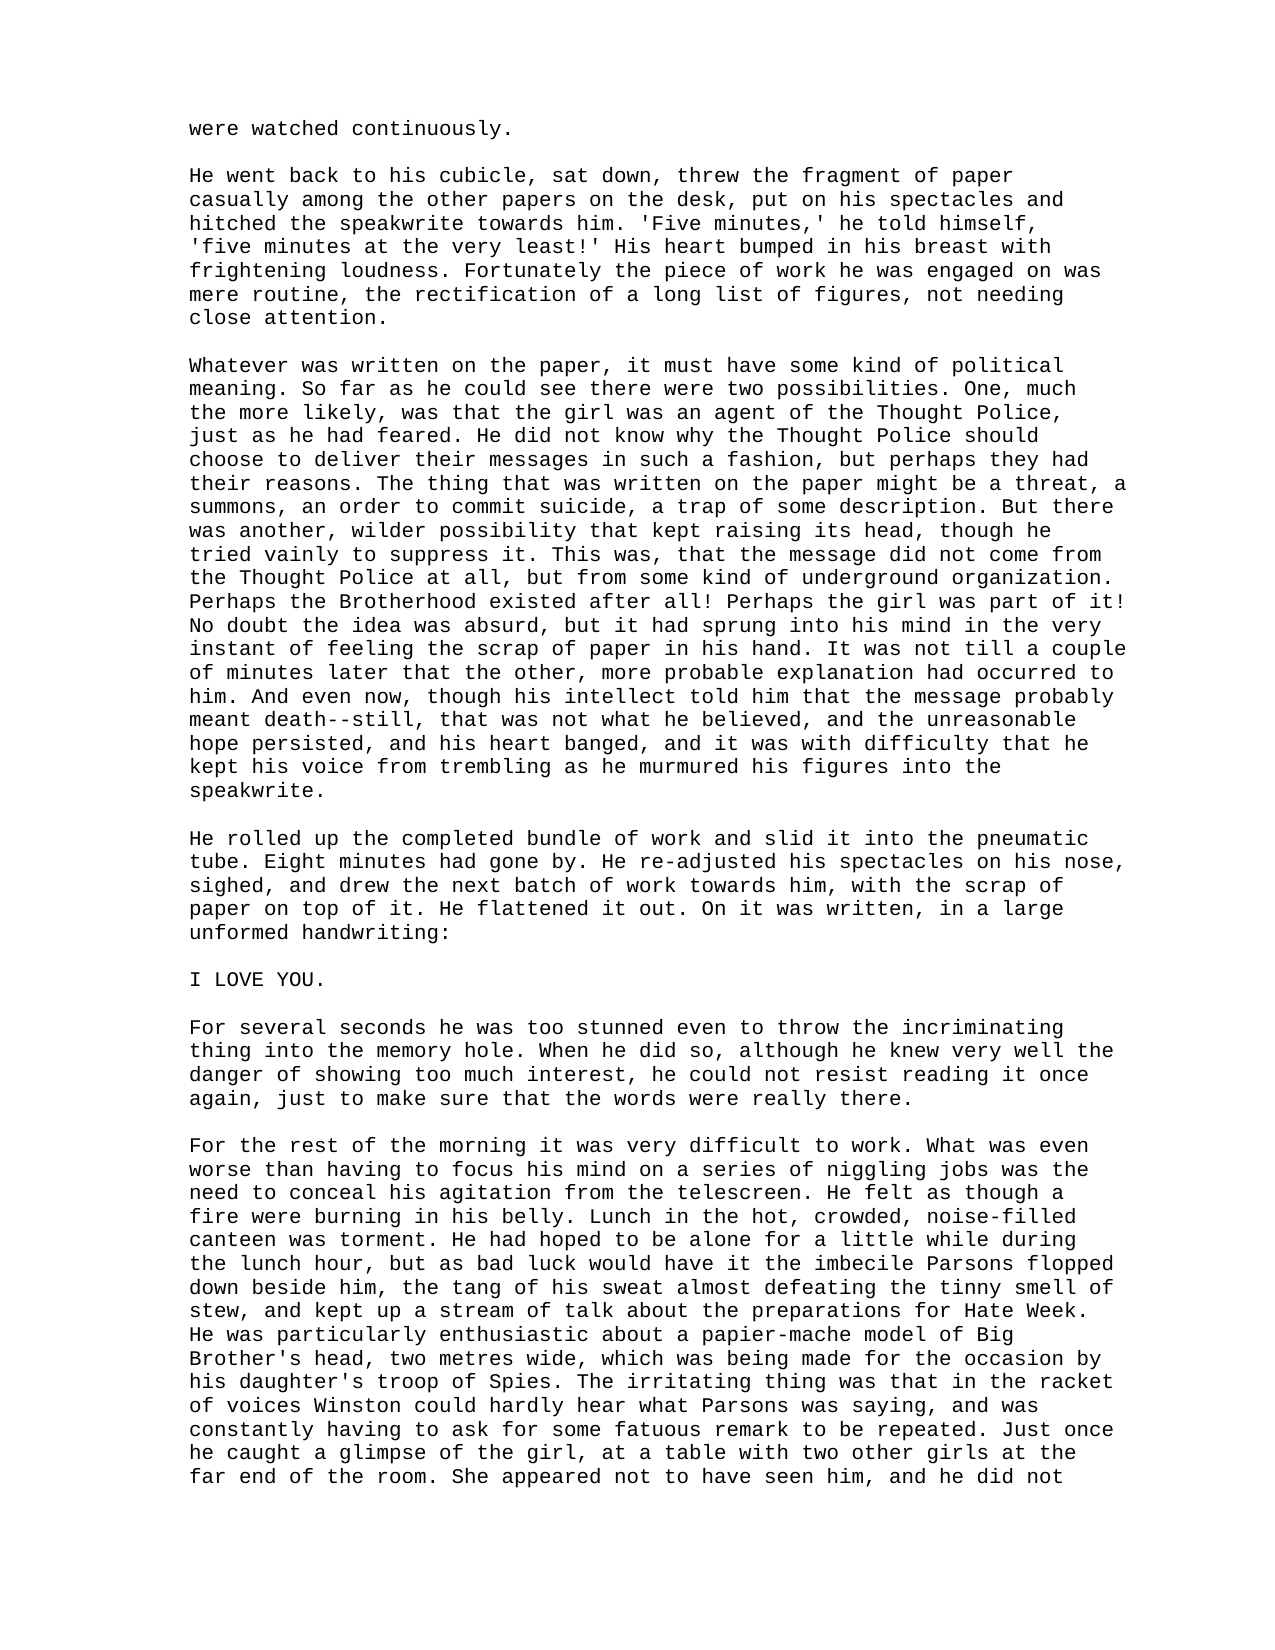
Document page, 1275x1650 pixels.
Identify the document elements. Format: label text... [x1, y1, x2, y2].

text worse than having to focus his mind on a series of niggling jobs was the [189, 1158, 1185, 1182]
text No doubt the idea was absurd, but it had sprung into his mind in the very [189, 615, 1185, 638]
text kept his voice from trembling as he murmured his figures into the [189, 757, 1185, 780]
text the more likely, was that the girl was an agent of the Thought Police, [189, 402, 1185, 426]
text speakwrite. He rolled up the completed bundle of work and slid it into the pneumatic [189, 780, 1185, 851]
text close attention. Whatever was written on the paper, it must have some kind of political [189, 307, 1185, 378]
text he caught a glimpse of the girl, at a table with two other girls at the [189, 1442, 1185, 1466]
text thing into the memory hole. When he did so, although he knew very well the [189, 1040, 1185, 1064]
text need to conceal his agitation from the telescreen. He felt as though a [189, 1182, 1185, 1206]
text him. And even now, though his intellect told him that the message probably [189, 686, 1185, 709]
text meaning. So far as he could see there were two possibilities. One, much [189, 378, 1185, 402]
text frightening loudness. Fortunately the piece of work he was engaged on was [189, 260, 1185, 284]
text the lunch hour, but as bad luck would have it the imbecile Parsons flopped [189, 1253, 1185, 1277]
text canteen was torment. He had hoped to be alone for a little while during [189, 1229, 1185, 1253]
text hitched the speakwrite towards him. 'Five minutes,' he told himself, [189, 213, 1185, 236]
text far end of the room. She appeared not to have seen him, and he did not [189, 1466, 1185, 1489]
text instant of feeling the scrap of paper in his hand. It was not till a couple [189, 638, 1185, 662]
text Brother's head, two metres wide, which was being made for the occasion by [189, 1348, 1185, 1371]
text hope persisted, and his heart banged, and it was with difficulty that he [189, 733, 1185, 757]
text tried vainly to suppress it. This was, that the message did not come from [189, 544, 1185, 567]
text of minutes later that the other, more probable explanation had occurred to [189, 662, 1185, 686]
text stew, and kept up a stream of talk about the preparations for Hate Week. [189, 1300, 1185, 1324]
text choose to deliver their messages in such a fashion, but perhaps they had [189, 449, 1185, 473]
text casually among the other papers on the desk, put on his spectacles and [189, 189, 1185, 213]
text sighed, and drew the next batch of work towards him, with the scrap of [189, 875, 1185, 898]
text constantly having to ask for some fatuous remark to be repeated. Just once [189, 1419, 1185, 1442]
text the Thought Police at all, but from some kind of underground organization. [189, 567, 1185, 591]
text danger of showing too much interest, he could not resist reading it once [189, 1064, 1185, 1088]
text He was particularly enthusiastic about a papier-mache model of Big [189, 1324, 1185, 1348]
text down beside him, the tang of his sweat almost defeating the tinny smell of [189, 1277, 1185, 1300]
text their reasons. The thing that was written on the paper might be a threat, a [189, 473, 1185, 496]
text of voices Winston could hardly hear what Parsons was saying, and was [189, 1395, 1185, 1419]
text again, just to make sure that the words were really there. For the rest of the morning it was very difficult to work. What was even [189, 1088, 1185, 1158]
text summons, an order to commit suicide, a trap of some description. But there [189, 496, 1185, 520]
text 'five minutes at the very least!' His heart bumped in his breast with [189, 236, 1185, 260]
text unformed handwriting: I LOVE YOU. For several seconds he was too stunned even to throw the incriminating [189, 922, 1185, 1040]
text mere routine, the rectification of a long list of figures, not needing [189, 284, 1185, 307]
text his daughter's troop of Spies. The irritating thing was that in the racket [189, 1371, 1185, 1395]
text Perhaps the Brotherhood existed after all! Perhaps the girl was part of it! [189, 591, 1185, 615]
text tube. Eight minutes had gone by. He re-adjusted his spectacles on his nose, [189, 851, 1185, 875]
text were watched continuously. He went back to his cubicle, sat down, threw the fragment of paper [189, 118, 1185, 189]
text just as he had feared. He did not know why the Thought Police should [189, 426, 1185, 449]
text paper on top of it. He flattened it out. On it was written, in a large [189, 898, 1185, 922]
text fire were burning in his belly. Lunch in the hot, crowded, noise-filled [189, 1206, 1185, 1229]
text was another, wilder possibility that kept raising its head, though he [189, 520, 1185, 544]
text meant death--still, that was not what he believed, and the unreasonable [189, 709, 1185, 733]
